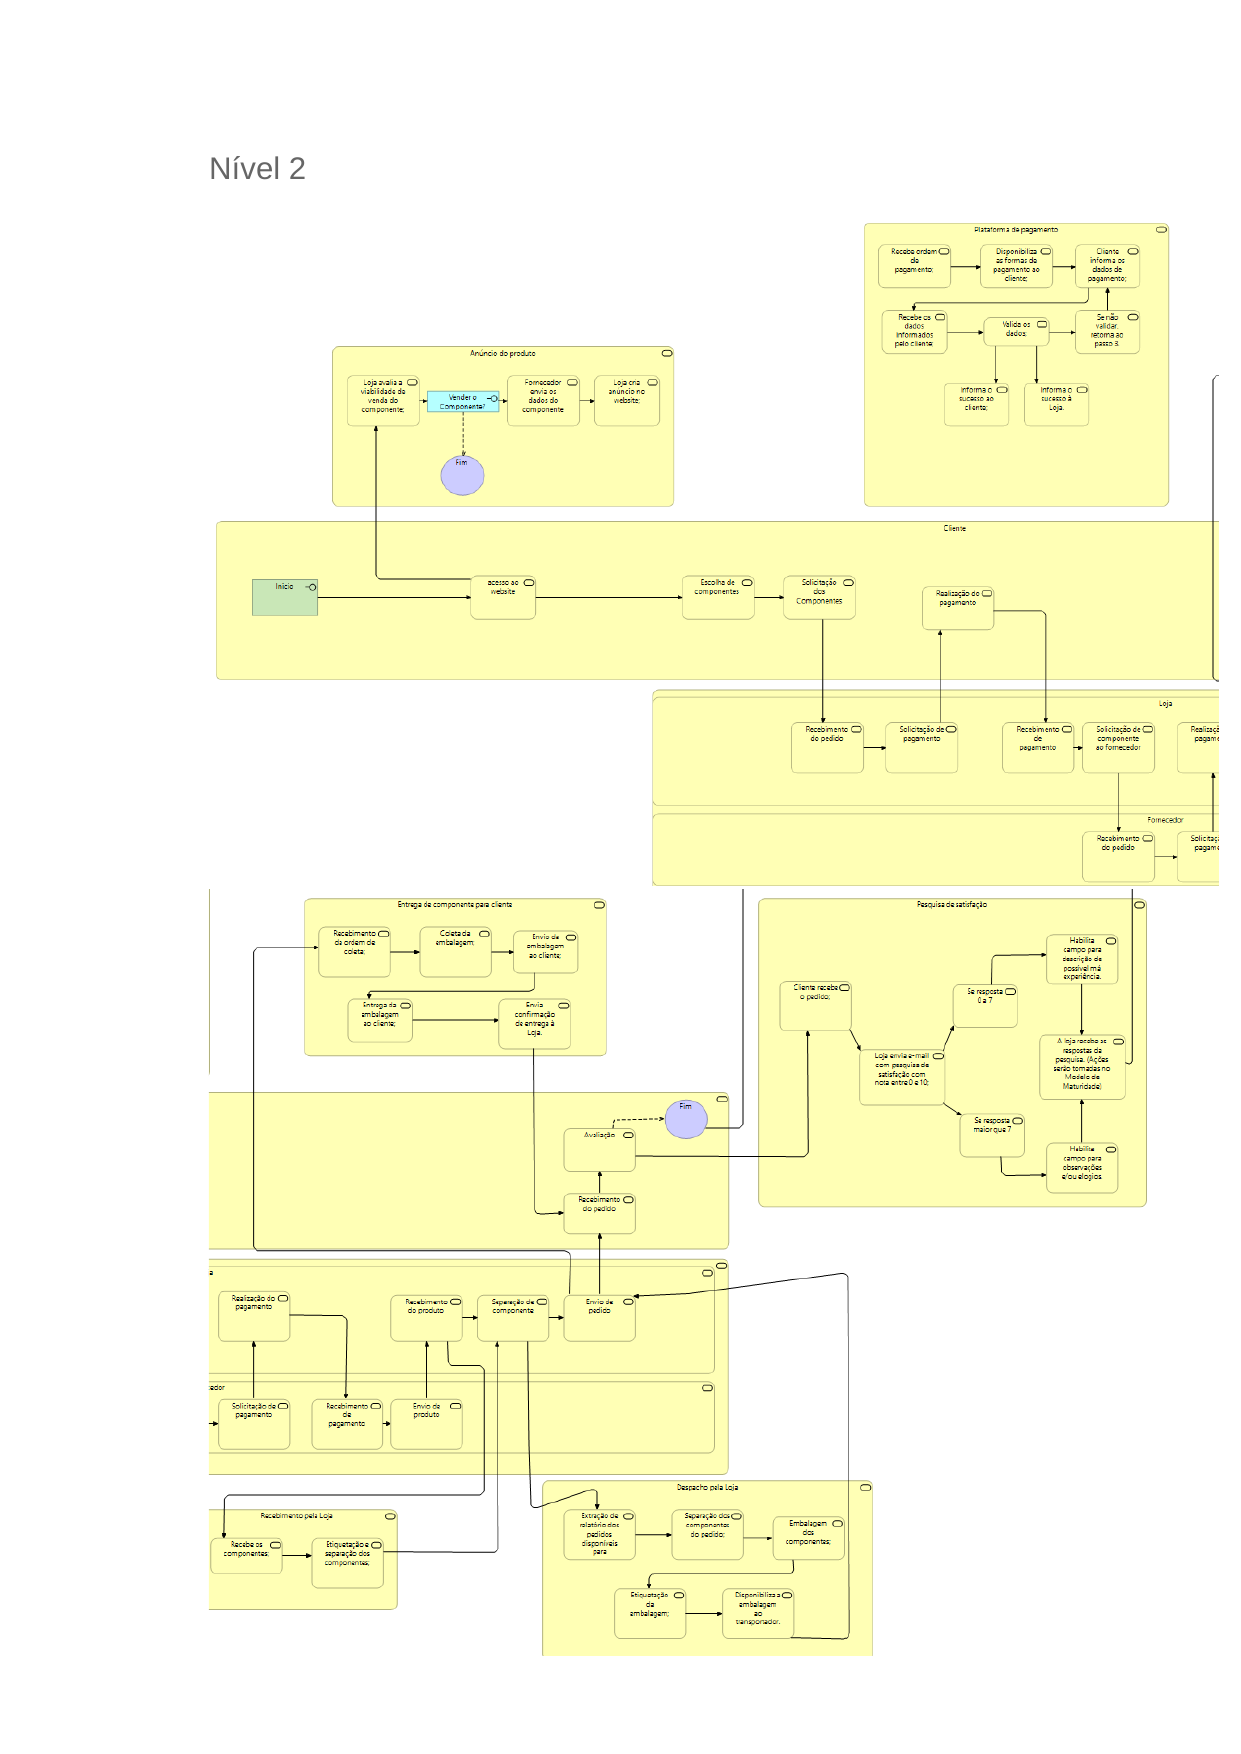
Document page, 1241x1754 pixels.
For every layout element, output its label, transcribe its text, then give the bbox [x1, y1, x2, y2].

text Nível 2 [150, 150, 1090, 186]
picture [208, 219, 1219, 886]
picture [208, 889, 1150, 1656]
